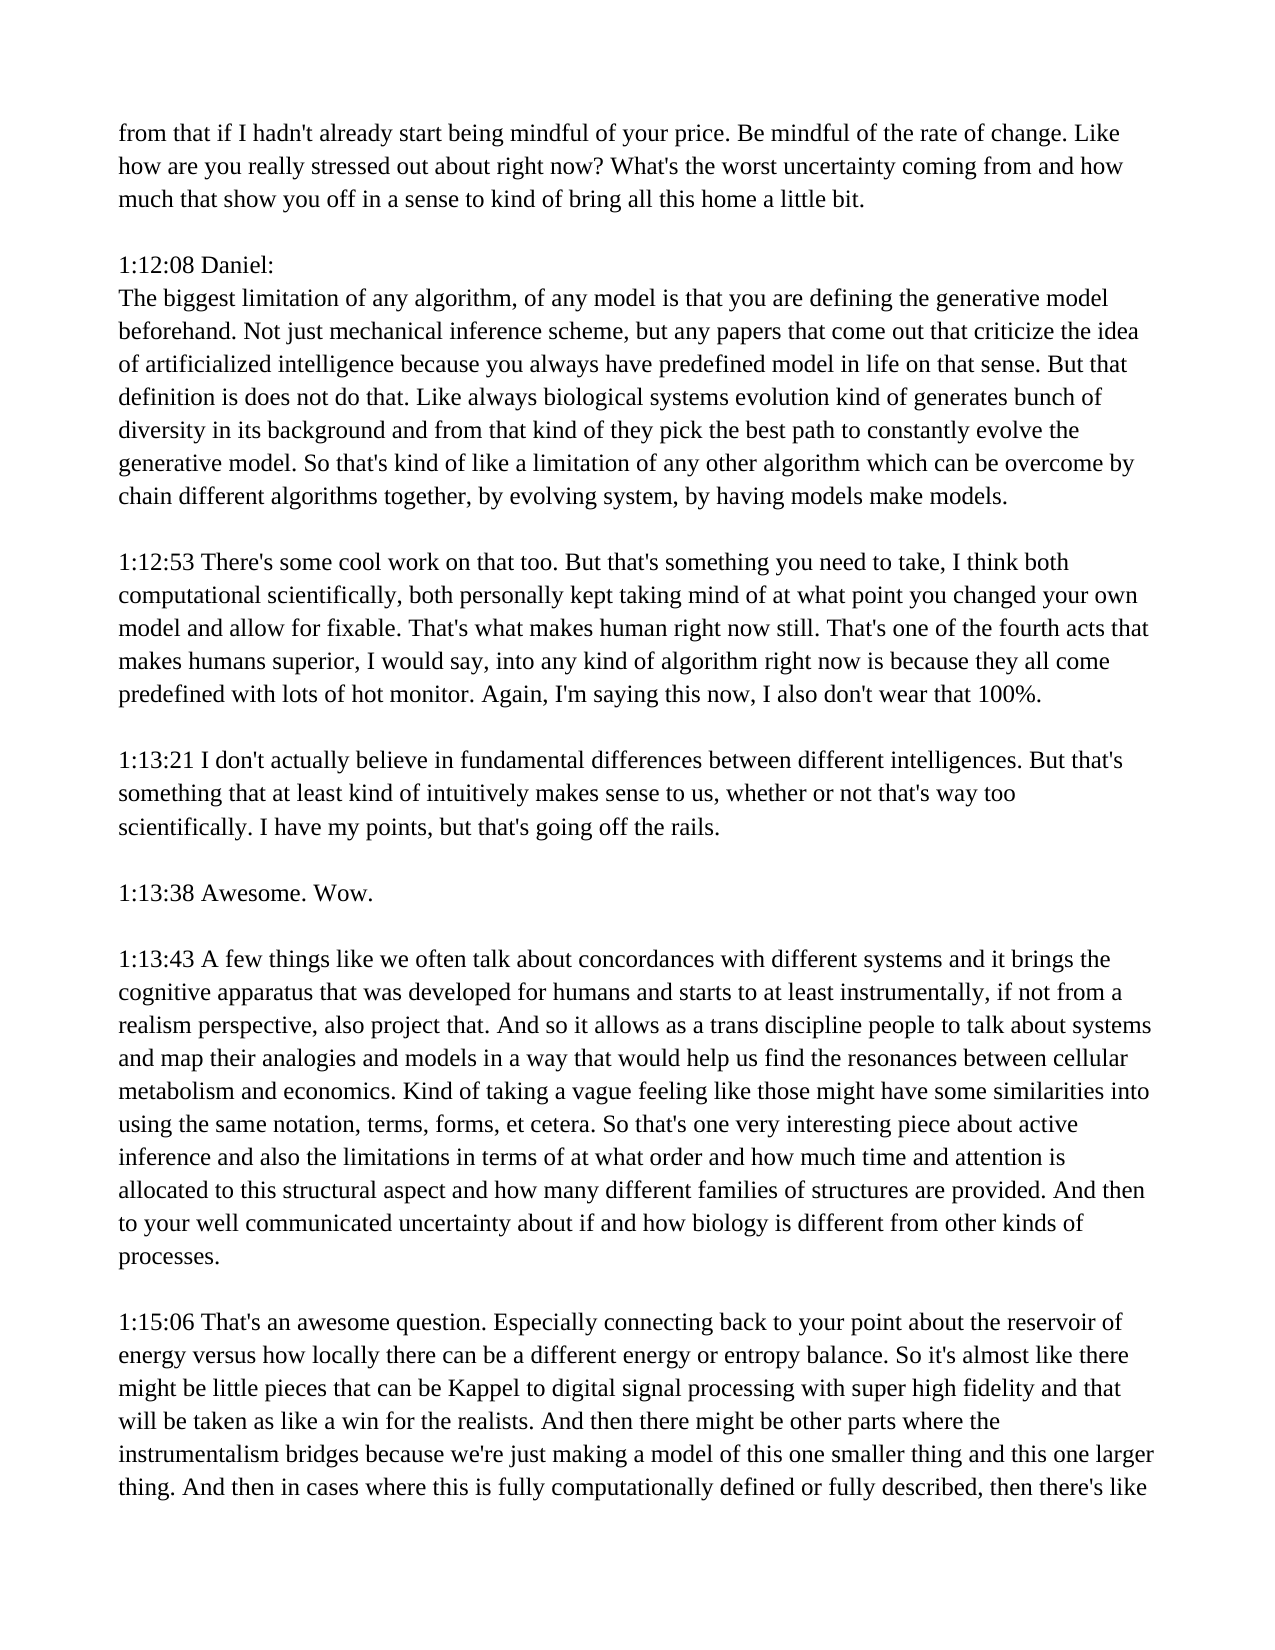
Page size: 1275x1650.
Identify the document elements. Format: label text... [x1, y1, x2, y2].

text from that if I hadn't already start being mindful of your price. Be mindful of the rate of change. Like how are you really stressed out about right now? What's the worst uncertainty coming from and how much that show you off in a sense to kind of bring all this home a little bit. 1:12:08 Daniel: The biggest limitation of any algorithm, of any model is that you are defining the generative model beforehand. Not just mechanical inference scheme, but any papers that come out that criticize the idea of artificialized intelligence because you always have predefined model in life on that sense. But that definition is does not do that. Like always biological systems evolution kind of generates bunch of diversity in its background and from that kind of they pick the best path to constantly evolve the generative model. So that's kind of like a limitation of any other algorithm which can be overcome by chain different algorithms together, by evolving system, by having models make models. 1:12:53 There's some cool work on that too. But that's something you need to take, I think both computational scientifically, both personally kept taking mind of at what point you changed your own model and allow for fixable. That's what makes human right now still. That's one of the fourth acts that makes humans superior, I would say, into any kind of algorithm right now is because they all come predefined with lots of hot monitor. Again, I'm saying this now, I also don't wear that 100%. 1:13:21 I don't actually believe in fundamental differences between different intelligences. But that's something that at least kind of intuitively makes sense to us, whether or not that's way too scientifically. I have my points, but that's going off the rails. 1:13:38 Awesome. Wow. 1:13:43 A few things like we often talk about concordances with different systems and it brings the cognitive apparatus that was developed for humans and starts to at least instrumentally, if not from a realism perspective, also project that. And so it allows as a trans discipline people to talk about systems and map their analogies and models in a way that would help us find the resonances between cellular metabolism and economics. Kind of taking a vague feeling like those might have some similarities into using the same notation, terms, forms, et cetera. So that's one very interesting piece about active inference and also the limitations in terms of at what order and how much time and attention is allocated to this structural aspect and how many different families of structures are provided. And then to your well communicated uncertainty about if and how biology is different from other kinds of processes. 1:15:06 That's an awesome question. Especially connecting back to your point about the reservoir of energy versus how locally there can be a different energy or entropy balance. So it's almost like there might be little pieces that can be Kappel to digital signal processing with super high fidelity and that will be taken as like a win for the realists. And then there might be other parts where the instrumentalism bridges because we're just making a model of this one smaller thing and this one larger thing. And then in cases where this is fully computationally defined or fully described, then there's like [118, 118, 1157, 1501]
